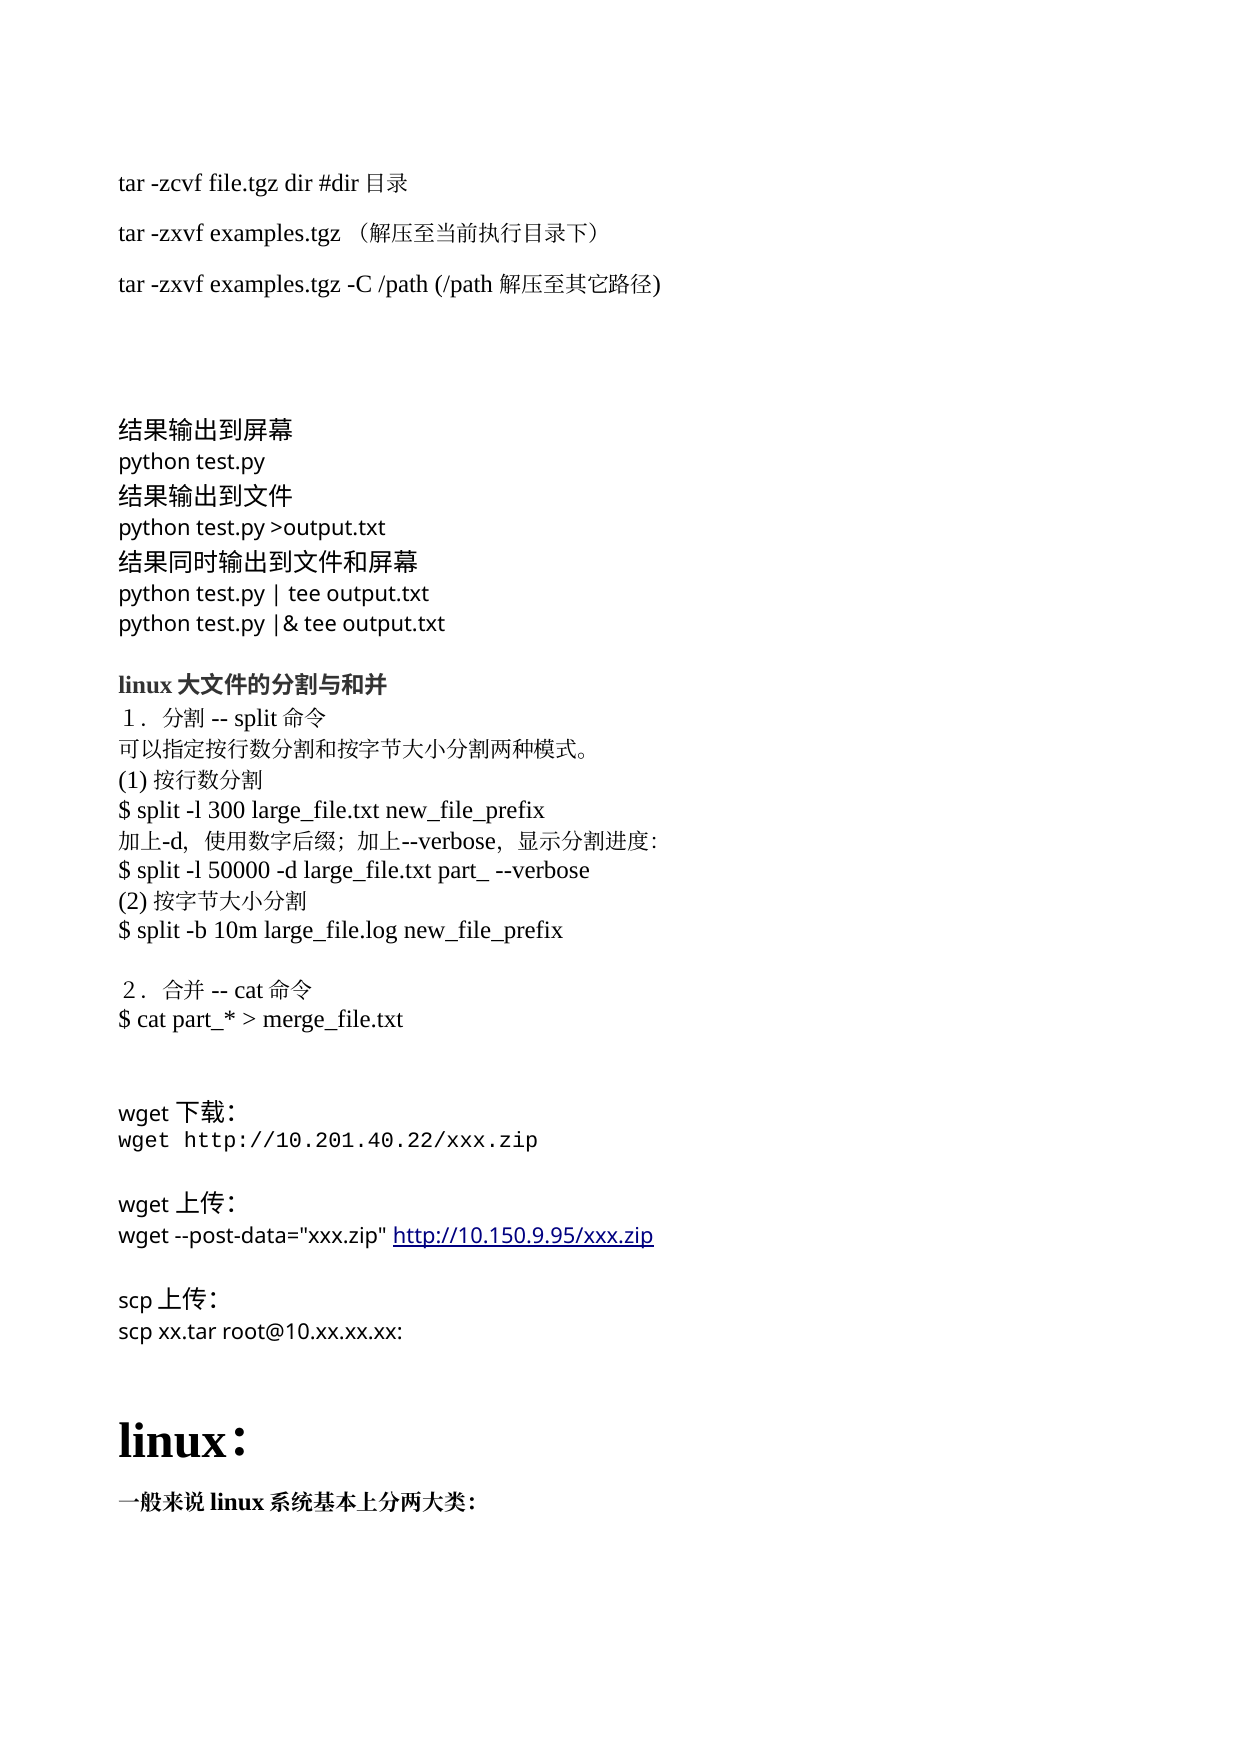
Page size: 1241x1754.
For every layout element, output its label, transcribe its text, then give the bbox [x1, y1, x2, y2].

text python test.py | tee output.txt [118, 578, 1122, 608]
text 结果输出到屏幕 [118, 410, 1122, 446]
text 加上-d，使用数字后缀；加上--verbose，显示分割进度： [118, 824, 1122, 855]
text 结果输出到文件 [118, 476, 1122, 512]
text linux大文件的分割与和并 [118, 667, 1122, 701]
text (1) 按行数分割 [118, 764, 1122, 795]
text $ split -l 300 large_file.txt new_file_prefix [118, 795, 1122, 824]
subtitle linux： [118, 1400, 1122, 1472]
text $ split -l 50000 -d large_file.txt part_ --verbose [118, 855, 1122, 884]
text wget 下载： [118, 1093, 1122, 1129]
text scp上传： [118, 1279, 1122, 1316]
text wget 上传： [118, 1184, 1122, 1220]
text ２．合并 -- cat命令 [118, 973, 1122, 1004]
text tar -zxvf examples.tgz -C /path (/path 解压至其它路径) [118, 267, 1122, 332]
text wget --post-data="xxx.zip" http://10.150.9.95/xxx.zip [118, 1220, 1122, 1250]
text 可以指定按行数分割和按字节大小分割两种模式。 [118, 732, 1122, 764]
text $ split -b 10m large_file.log new_file_prefix [118, 916, 1122, 944]
text python test.py |& tee output.txt [118, 608, 1122, 638]
text python test.py >output.txt [118, 512, 1122, 542]
text １．分割 -- split命令 [118, 701, 1122, 732]
text $ cat part_* > merge_file.txt [118, 1004, 1122, 1033]
text scp xx.tar root@10.xx.xx.xx: [118, 1316, 1122, 1346]
text python test.py [118, 446, 1122, 476]
text (2) 按字节大小分割 [118, 884, 1122, 916]
text 结果同时输出到文件和屏幕 [118, 542, 1122, 578]
text 一般来说linux系统基本上分两大类： [118, 1485, 1122, 1516]
text wget http://10.201.40.22/xxx.zip [118, 1129, 1122, 1154]
text tar -zcvf file.tgz dir #dir目录 [118, 166, 1122, 197]
text tar -zxvf examples.tgz （解压至当前执行目录下） [118, 216, 1122, 248]
